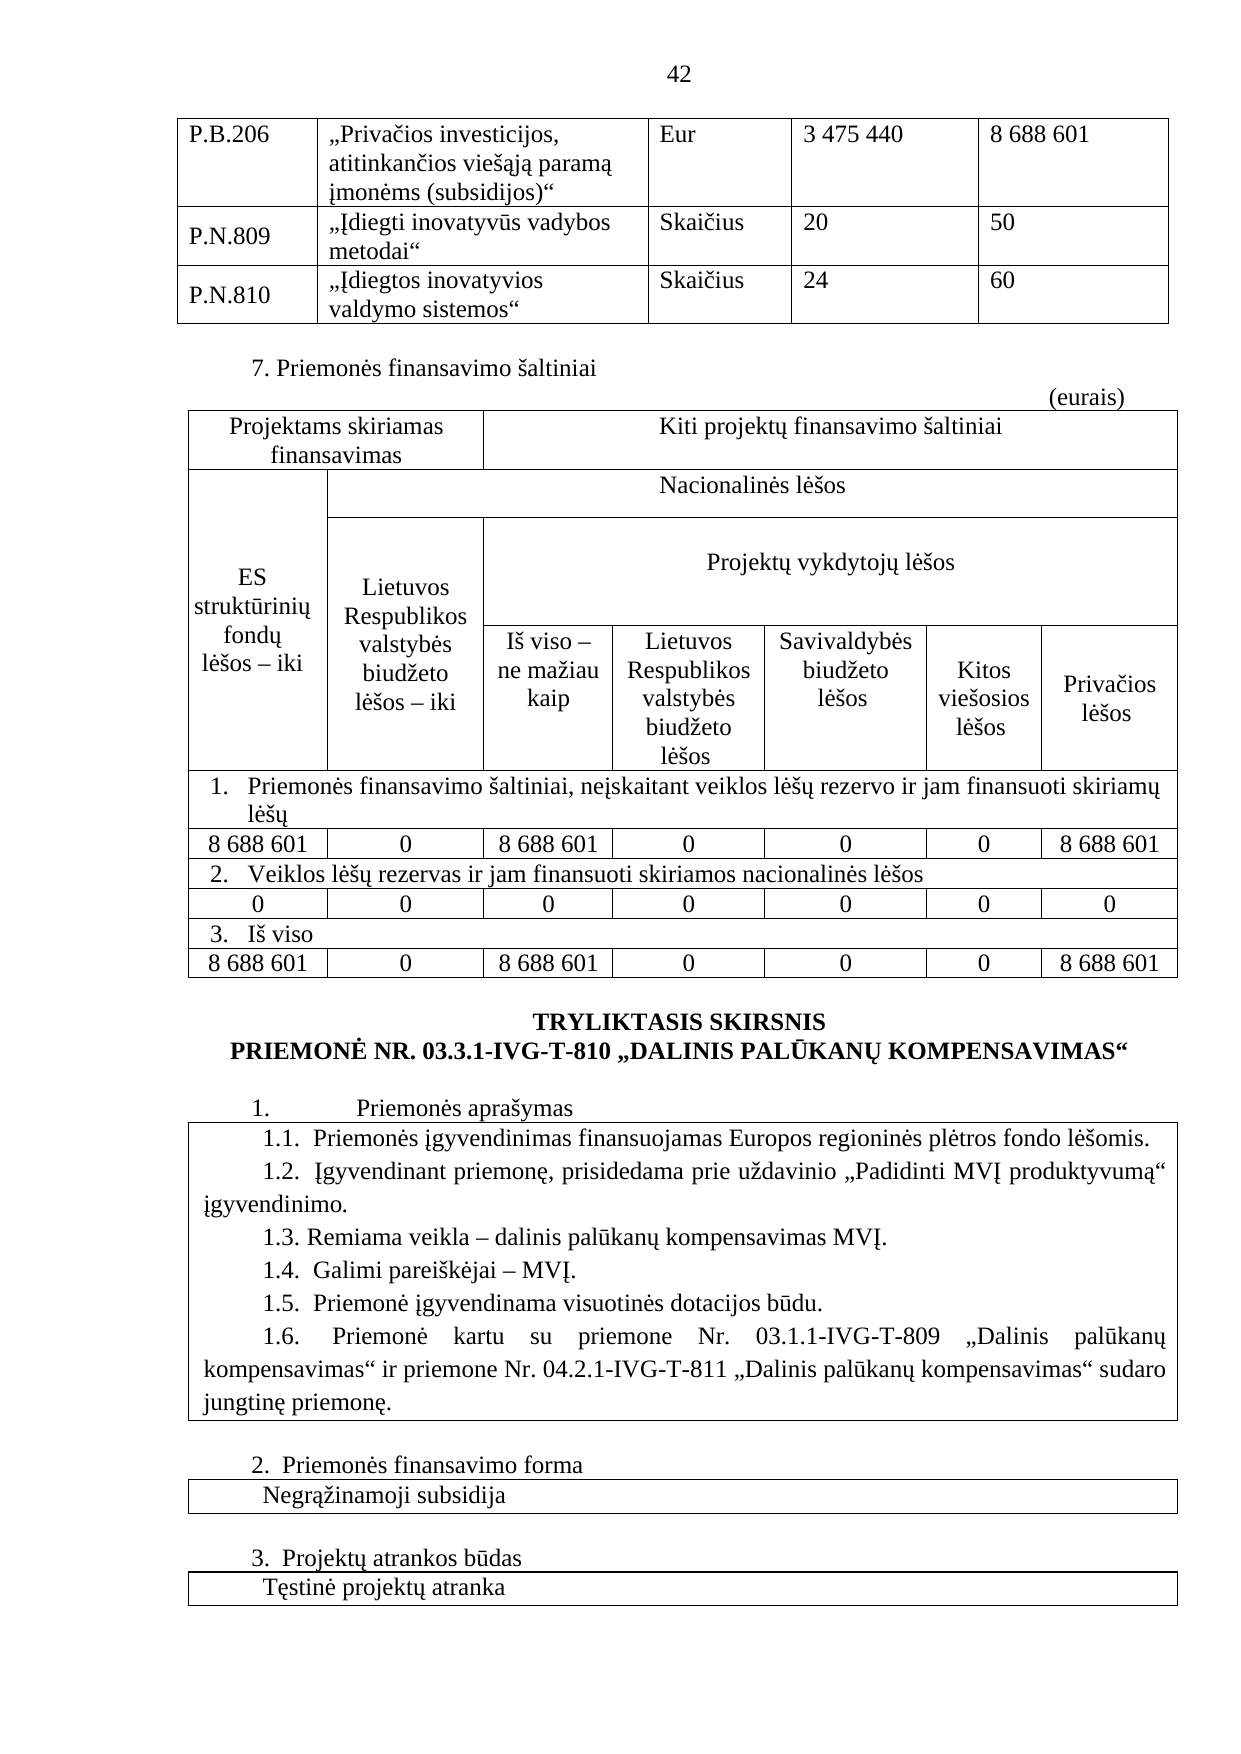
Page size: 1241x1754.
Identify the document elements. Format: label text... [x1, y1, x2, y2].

table_cell Projektų vykdytojų lėšos [484, 518, 1177, 625]
table_cell Skaičius [649, 207, 791, 264]
text 3. Projektų atrankos būdas [251, 1543, 1181, 1571]
text 7. Priemonės finansavimo šaltiniai [251, 353, 1181, 382]
table_cell 8 688 601 [484, 949, 612, 977]
table_cell 0 [613, 949, 764, 977]
table_header Projektams skiriamas finansavimas [189, 411, 483, 469]
table_cell 0 [765, 949, 926, 977]
table_header 1.1. Priemonės įgyvendinimas finansuojamas Europos regioninės plėtros fondo lėšomis. [189, 1123, 1177, 1156]
text TRYLIKTASIS SKIRSNIS [177, 1007, 1181, 1036]
table_cell 2. Veiklos lėšų rezervas ir jam finansuoti skiriamos nacionalinės lėšos [189, 859, 1177, 888]
table_cell 8 688 601 [979, 119, 1168, 206]
table_cell 3. Iš viso [189, 919, 1177, 947]
table_cell 1.3. Remiama veikla – dalinis palūkanų kompensavimas MVĮ. [189, 1222, 1177, 1255]
table_cell 0 [189, 889, 327, 918]
table_cell 1.6. Priemonė kartu su priemone Nr. 03.1.1-IVG-T-809 „Dalinis palūkanų kompensavimas“ ir priemone Nr. 04.2.1-IVG-T-811 „Dalinis palūkanų kompensavimas“ sudaro jungtinę priemonę. [189, 1321, 1177, 1420]
table_cell P.B.206 [178, 119, 317, 206]
table_cell „Privačios investicijos, atitinkančios viešąją paramą įmonėms (subsidijos)“ [318, 119, 648, 206]
table_cell 0 [927, 949, 1041, 977]
table_cell 24 [792, 266, 978, 323]
table_cell 8 688 601 [484, 829, 612, 858]
table_cell 0 [484, 889, 612, 918]
table_cell Lietuvos Respublikos valstybės biudžeto lėšos [613, 626, 764, 770]
table_cell 0 [613, 829, 764, 858]
text PRIEMONĖ NR. 03.3.1-IVG-T-810 „DALINIS PALŪKANŲ KOMPENSAVIMAS“ [177, 1036, 1181, 1064]
table_cell 8 688 601 [189, 949, 327, 977]
table_cell Iš viso – ne mažiau kaip [484, 626, 612, 770]
table_cell 0 [328, 949, 483, 977]
table_cell 1.2. Įgyvendinant priemonę, prisidedama prie uždavinio „Padidinti MVĮ produktyvumą“ įgyvendinimo. [189, 1156, 1177, 1222]
table_cell 8 688 601 [1042, 949, 1177, 977]
table_cell ES struktūrinių fondų lėšos – iki [189, 470, 327, 770]
table_cell „Įdiegti inovatyvūs vadybos metodai“ [318, 207, 648, 264]
table_cell 1.4. Galimi pareiškėjai – MVĮ. 1.5. Priemonė įgyvendinama visuotinės dotacijos būdu. [189, 1255, 1177, 1321]
text 2. Priemonės finansavimo forma [251, 1450, 1181, 1479]
table_header Tęstinė projektų atranka [189, 1573, 1177, 1605]
table_cell 1. Priemonės finansavimo šaltiniai, neįskaitant veiklos lėšų rezervo ir jam finansuoti skiriamų lėšų [189, 771, 1177, 828]
table_cell Nacionalinės lėšos [328, 470, 1177, 517]
table_cell P.N.809 [178, 207, 317, 264]
table_cell 3 475 440 [792, 119, 978, 206]
table_cell 0 [613, 889, 764, 918]
table_cell „Įdiegtos inovatyvios valdymo sistemos“ [318, 266, 648, 323]
table_cell 0 [1042, 889, 1177, 918]
table_cell Eur [649, 119, 791, 206]
table_cell 0 [927, 889, 1041, 918]
table_cell 8 688 601 [1042, 829, 1177, 858]
table_cell Privačios lėšos [1042, 626, 1177, 770]
table_cell Lietuvos Respublikos valstybės biudžeto lėšos – iki [328, 518, 483, 770]
text 1. Priemonės aprašymas [215, 1093, 1181, 1122]
table_cell Savivaldybės biudžeto lėšos [765, 626, 926, 770]
table_cell Skaičius [649, 266, 791, 323]
table_cell 20 [792, 207, 978, 264]
table_cell 0 [765, 829, 926, 858]
table_cell Kitos viešosios lėšos [927, 626, 1041, 770]
table_header Kiti projektų finansavimo šaltiniai [484, 411, 1177, 469]
table_header Negrąžinamoji subsidija [189, 1480, 1177, 1513]
text (eurais) [177, 382, 1181, 410]
table_cell 50 [979, 207, 1168, 264]
table_cell 60 [979, 266, 1168, 323]
table_cell 0 [328, 829, 483, 858]
table_cell P.N.810 [178, 266, 317, 323]
table_cell 0 [765, 889, 926, 918]
table_cell 0 [328, 889, 483, 918]
table_cell 8 688 601 [189, 829, 327, 858]
table_cell 0 [927, 829, 1041, 858]
